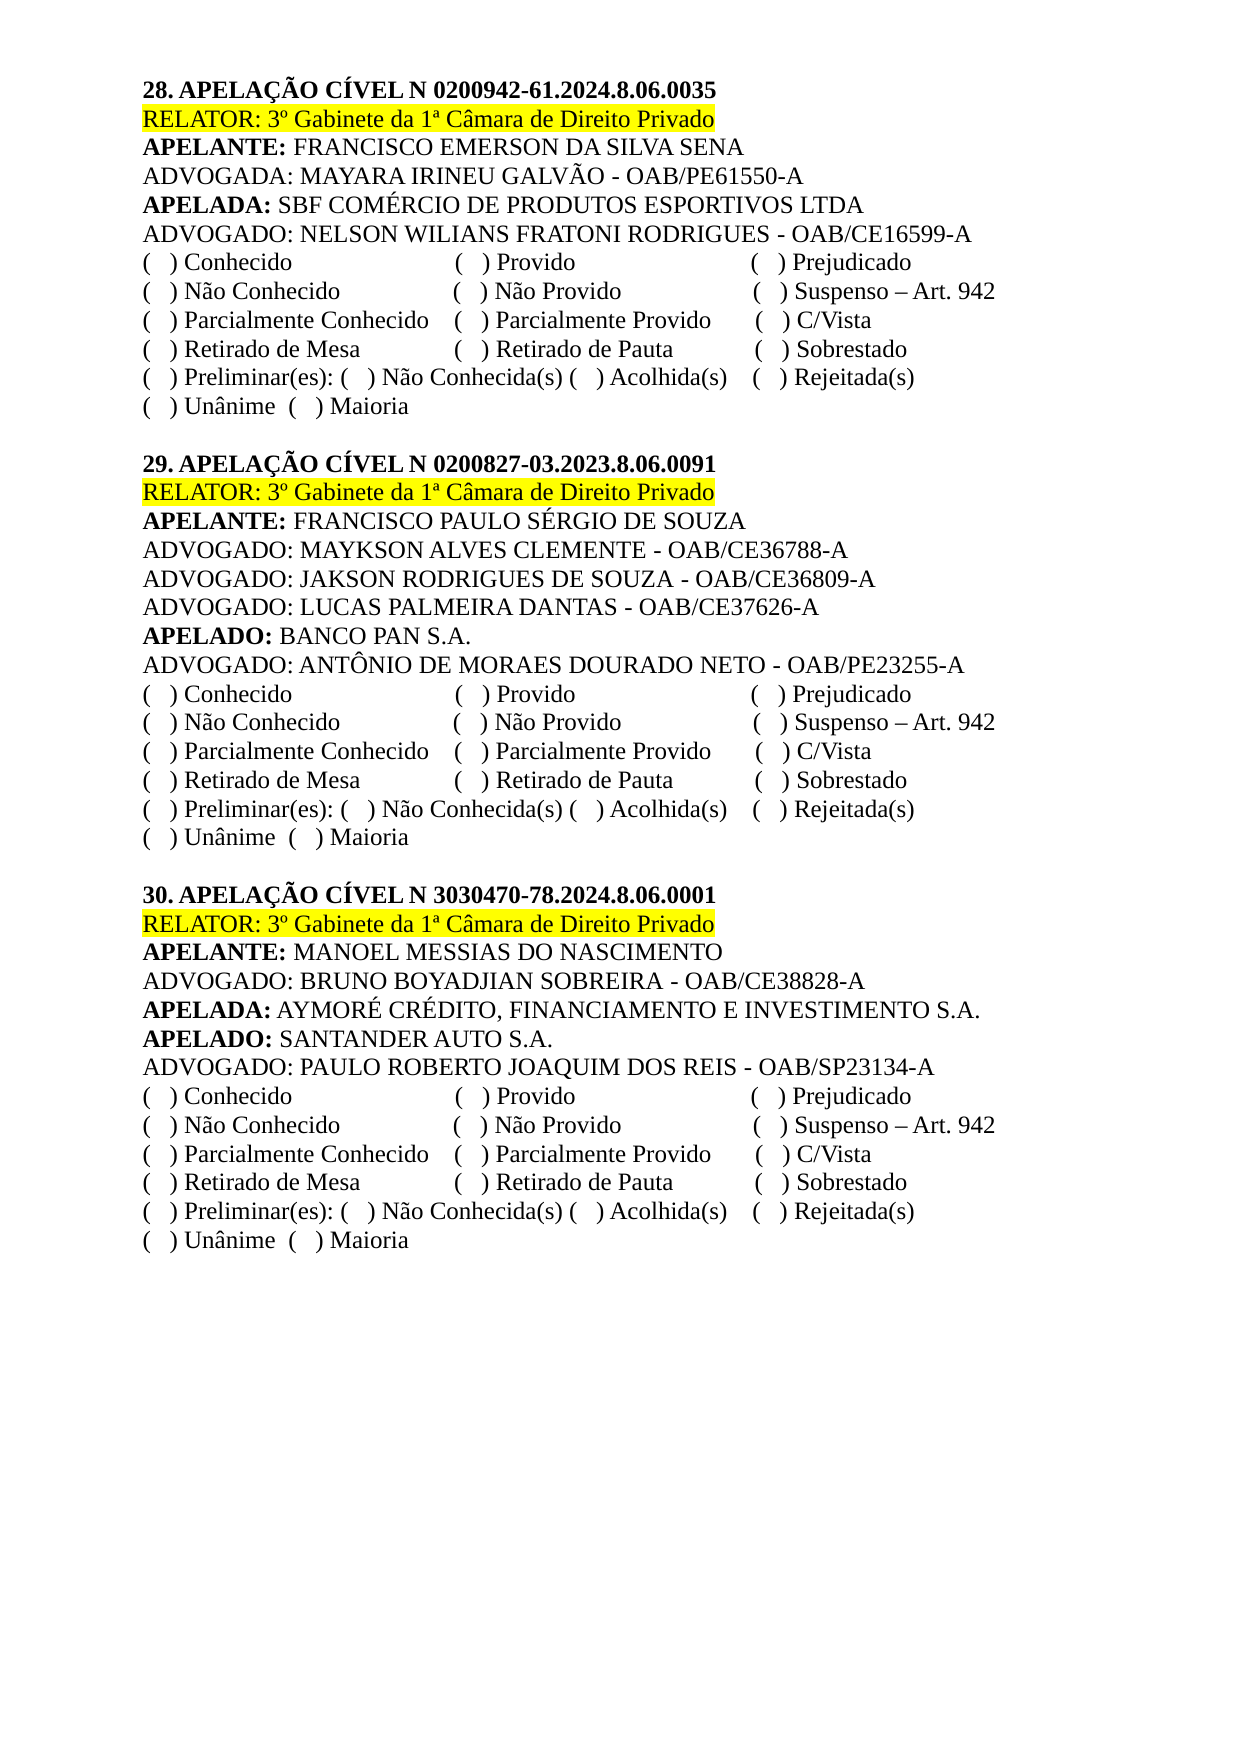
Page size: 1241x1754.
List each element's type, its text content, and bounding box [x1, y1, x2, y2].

text ( ) Parcialmente Conhecido ( ) Parcialmente Provido ( ) C/Vista [142, 1139, 1141, 1167]
text ( ) Não Conhecido ( ) Não Provido ( ) Suspenso – Art. 942 [142, 1110, 1141, 1139]
text ( ) Preliminar(es): ( ) Não Conhecida(s) ( ) Acolhida(s) ( ) Rejeitada(s) [142, 1196, 1141, 1225]
text ( ) Retirado de Mesa ( ) Retirado de Pauta ( ) Sobrestado [142, 765, 1141, 794]
text ( ) Preliminar(es): ( ) Não Conhecida(s) ( ) Acolhida(s) ( ) Rejeitada(s) [142, 794, 1141, 822]
text ( ) Não Conhecido ( ) Não Provido ( ) Suspenso – Art. 942 [142, 276, 1141, 305]
text ( ) Parcialmente Conhecido ( ) Parcialmente Provido ( ) C/Vista [142, 736, 1141, 765]
text 28. APELAÇÃO CÍVEL N 0200942-61.2024.8.06.0035 RELATOR: 3º Gabinete da 1ª Câmara de Direito Privado APELANTE: FRANCISCO EMERSON DA SILVA SENA ADVOGADA: MAYARA IRINEU GALVÃO - OAB/PE61550-A APELADA: SBF COMÉRCIO DE PRODUTOS ESPORTIVOS LTDA ADVOGADO: NELSON WILIANS FRATONI RODRIGUES - OAB/CE16599-A ( ) Conhecido ( ) Provido ( ) Prejudicado [142, 75, 1141, 276]
text ( ) Não Conhecido ( ) Não Provido ( ) Suspenso – Art. 942 [142, 707, 1141, 736]
text ( ) Retirado de Mesa ( ) Retirado de Pauta ( ) Sobrestado [142, 1167, 1141, 1196]
text ( ) Retirado de Mesa ( ) Retirado de Pauta ( ) Sobrestado [142, 334, 1141, 362]
text ( ) Preliminar(es): ( ) Não Conhecida(s) ( ) Acolhida(s) ( ) Rejeitada(s) [142, 362, 1141, 391]
text ( ) Unânime ( ) Maioria 30. APELAÇÃO CÍVEL N 3030470-78.2024.8.06.0001 RELATOR: 3º Gabinete da 1ª Câmara de Direito Privado APELANTE: MANOEL MESSIAS DO NASCIMENTO ADVOGADO: BRUNO BOYADJIAN SOBREIRA - OAB/CE38828-A APELADA: AYMORÉ CRÉDITO, FINANCIAMENTO E INVESTIMENTO S.A. APELADO: SANTANDER AUTO S.A. ADVOGADO: PAULO ROBERTO JOAQUIM DOS REIS - OAB/SP23134-A ( ) Conhecido ( ) Provido ( ) Prejudicado [142, 822, 1141, 1110]
text ( ) Unânime ( ) Maioria 29. APELAÇÃO CÍVEL N 0200827-03.2023.8.06.0091 RELATOR: 3º Gabinete da 1ª Câmara de Direito Privado APELANTE: FRANCISCO PAULO SÉRGIO DE SOUZA ADVOGADO: MAYKSON ALVES CLEMENTE - OAB/CE36788-A ADVOGADO: JAKSON RODRIGUES DE SOUZA - OAB/CE36809-A ADVOGADO: LUCAS PALMEIRA DANTAS - OAB/CE37626-A APELADO: BANCO PAN S.A. ADVOGADO: ANTÔNIO DE MORAES DOURADO NETO - OAB/PE23255-A ( ) Conhecido ( ) Provido ( ) Prejudicado [142, 391, 1141, 707]
text ( ) Unânime ( ) Maioria [142, 1225, 1141, 1311]
text ( ) Parcialmente Conhecido ( ) Parcialmente Provido ( ) C/Vista [142, 305, 1141, 334]
